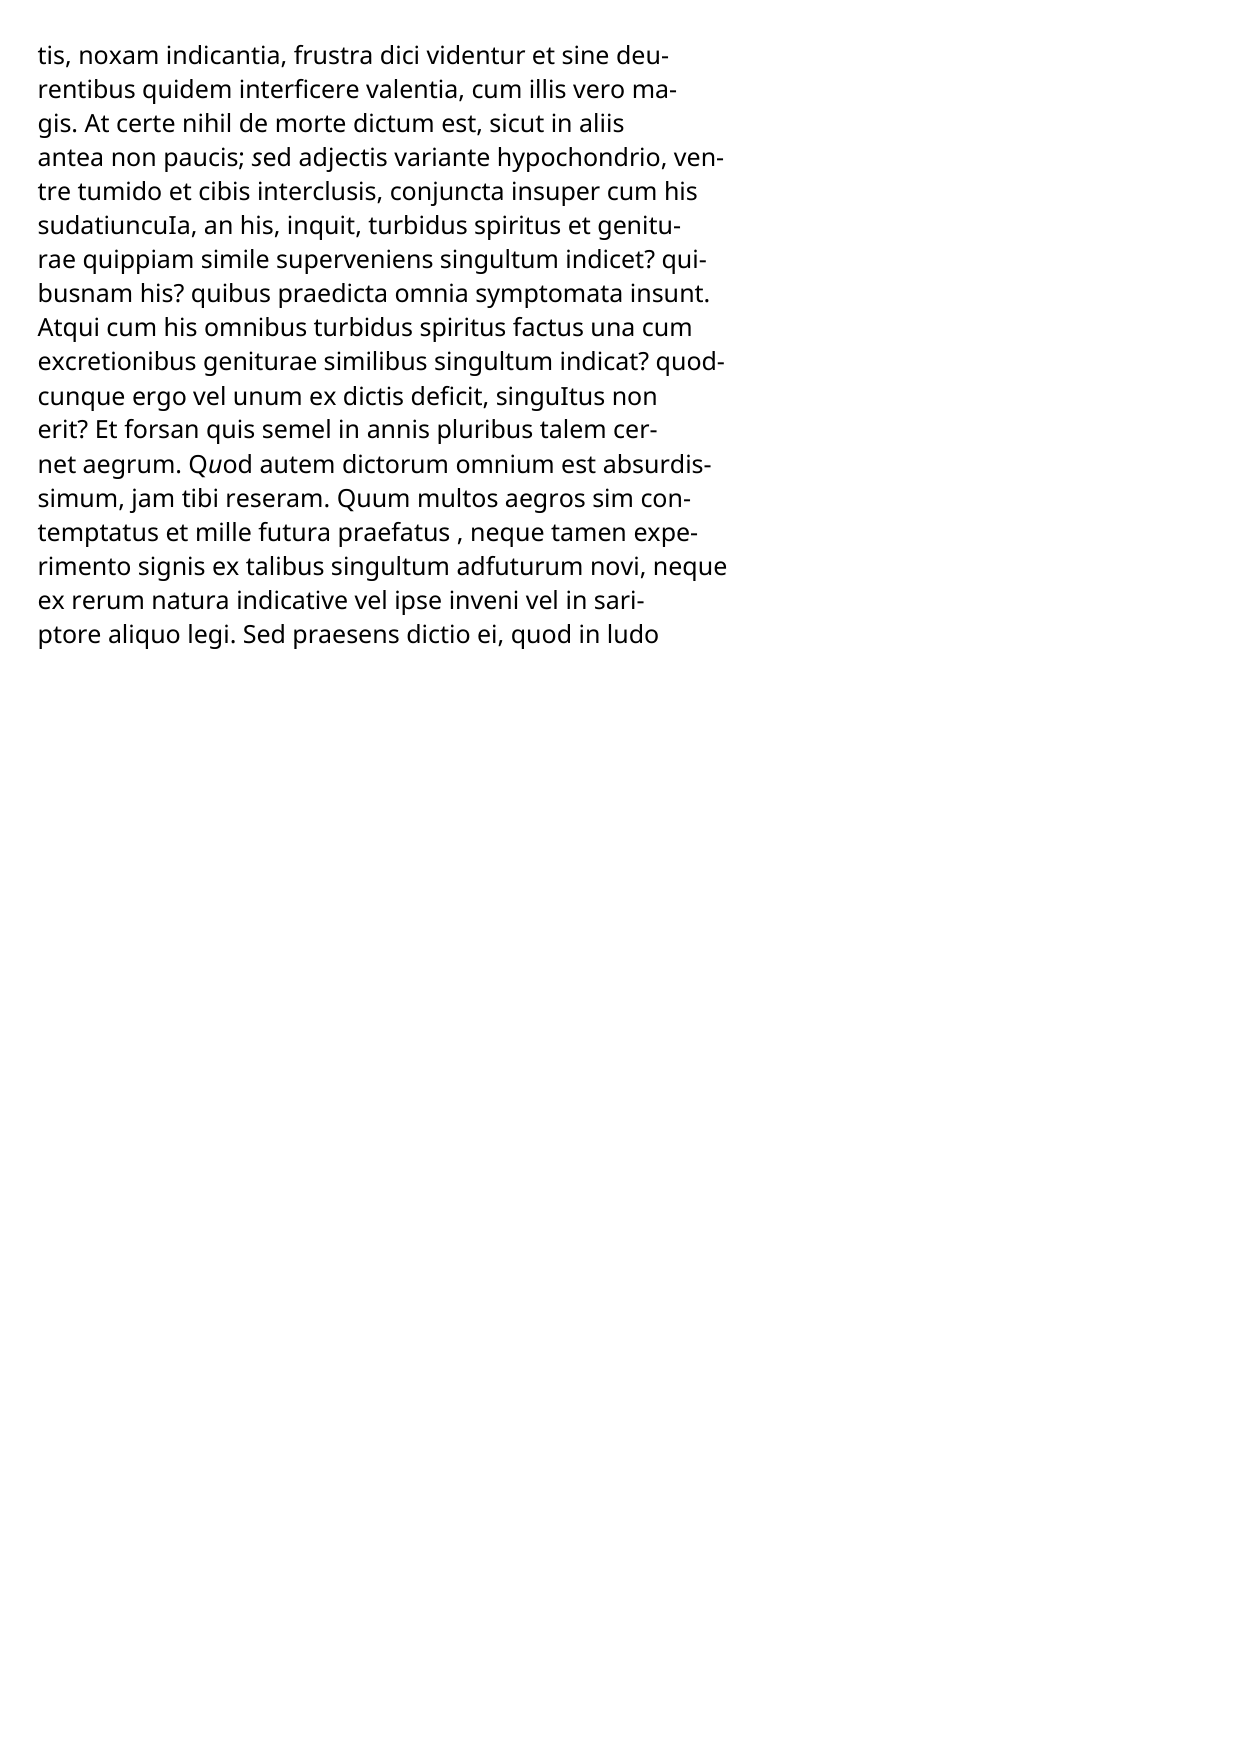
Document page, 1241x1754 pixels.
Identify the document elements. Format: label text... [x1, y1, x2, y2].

text tis, noxam indicantia, frustra dici videntur et sine deu- rentibus quidem interficere valentia, cum illis vero ma- gis. At certe nihil de morte dictum est, sicut in aliis antea non paucis; sed adjectis variante hypochondrio, ven- tre tumido et cibis interclusis, conjuncta insuper cum his sudatiuncuIa, an his, inquit, turbidus spiritus et genitu- rae quippiam simile superveniens singultum indicet? qui- busnam his? quibus praedicta omnia symptomata insunt. Atqui cum his omnibus turbidus spiritus factus una cum excretionibus geniturae similibus singultum indicat? quod- cunque ergo vel unum ex dictis deficit, singuItus non erit? Et forsan quis semel in annis pluribus talem cer- net aegrum. Quod autem dictorum omnium est absurdis- simum, jam tibi reseram. Quum multos aegros sim con- temptatus et mille futura praefatus , neque tamen expe- rimento signis ex talibus singultum adfuturum novi, neque ex rerum natura indicative vel ipse inveni vel in sari- ptore aliquo legi. Sed praesens dictio ei, quod in ludo [37, 37, 1203, 651]
